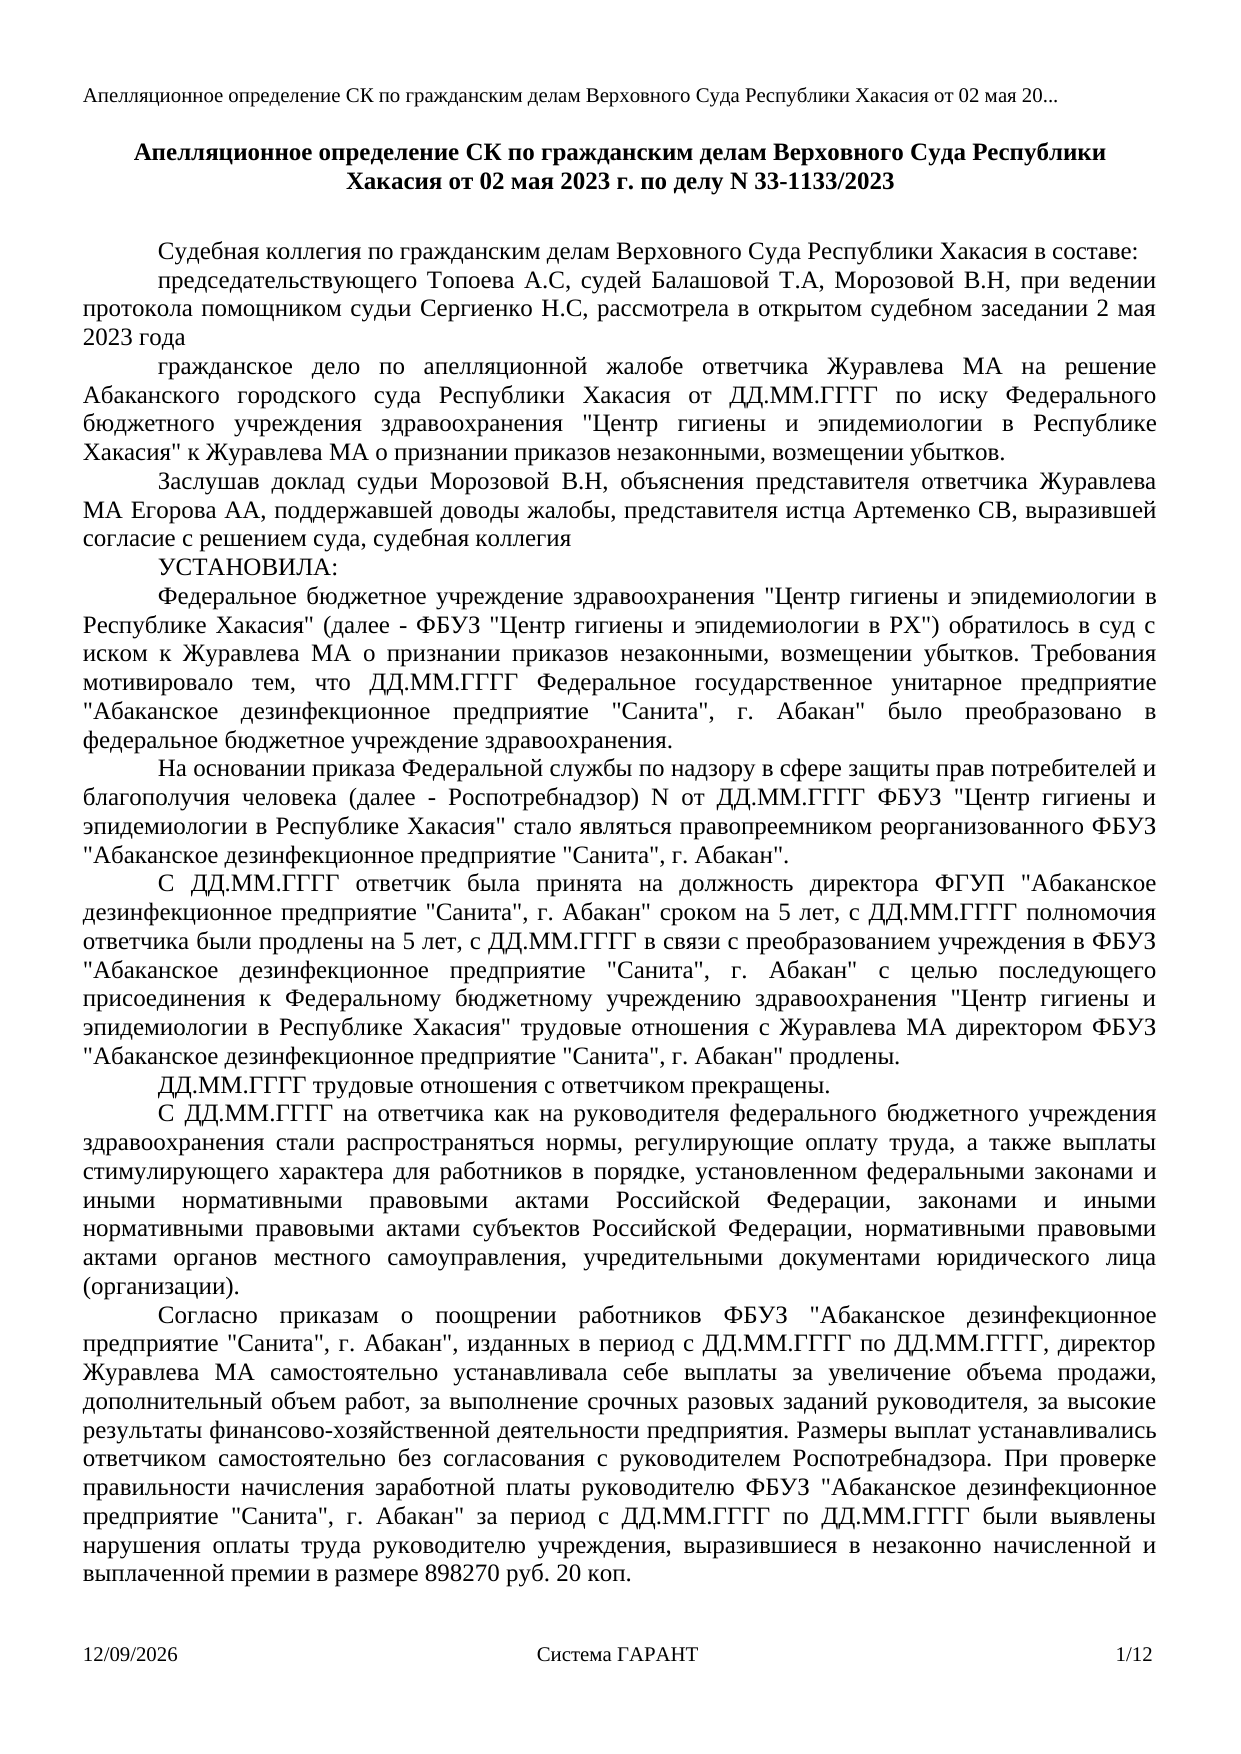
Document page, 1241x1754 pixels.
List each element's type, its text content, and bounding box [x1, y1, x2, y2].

text гражданское дело по апелляционной жалобе ответчика Журавлева МА на решение Абаканского городского суда Республики Хакасия от ДД.ММ.ГГГГ по иску Федерального бюджетного учреждения здравоохранения "Центр гигиены и эпидемиологии в Республике Хакасия" к Журавлева МА о признании приказов незаконными, возмещении убытков. [83, 351, 1157, 466]
text На основании приказа Федеральной службы по надзору в сфере защиты прав потребителей и благополучия человека (далее - Роспотребнадзор) N от ДД.ММ.ГГГГ ФБУЗ "Центр гигиены и эпидемиологии в Республике Хакасия" стало являться правопреемником реорганизованного ФБУЗ "Абаканское дезинфекционное предприятие "Санита", г. Абакан". [83, 753, 1157, 868]
text ДД.ММ.ГГГГ трудовые отношения с ответчиком прекращены. [83, 1070, 1157, 1098]
text Заслушав доклад судьи Морозовой В.Н, объяснения представителя ответчика Журавлева МА Егорова АА, поддержавшей доводы жалобы, представителя истца Артеменко СВ, выразившей согласие с решением суда, судебная коллегия [83, 466, 1157, 552]
subtitle Апелляционное определение СК по гражданским делам Верховного Суда Республики Хакасия от 02 мая 2023 г. по делу N 33-1133/2023 [83, 137, 1157, 195]
text Судебная коллегия по гражданским делам Верховного Суда Республики Хакасия в составе: [83, 236, 1157, 265]
text Согласно приказам о поощрении работников ФБУЗ "Абаканское дезинфекционное предприятие "Санита", г. Абакан", изданных в период с ДД.ММ.ГГГГ по ДД.ММ.ГГГГ, директор Журавлева МА самостоятельно устанавливала себе выплаты за увеличение объема продажи, дополнительный объем работ, за выполнение срочных разовых заданий руководителя, за высокие результаты финансово-хозяйственной деятельности предприятия. Размеры выплат устанавливались ответчиком самостоятельно без согласования с руководителем Роспотребнадзора. При проверке правильности начисления заработной платы руководителю ФБУЗ "Абаканское дезинфекционное предприятие "Санита", г. Абакан" за период с ДД.ММ.ГГГГ по ДД.ММ.ГГГГ были выявлены нарушения оплаты труда руководителю учреждения, выразившиеся в незаконно начисленной и выплаченной премии в размере 898270 руб. 20 коп. [83, 1300, 1157, 1587]
text УСТАНОВИЛА: [83, 552, 1157, 581]
text С ДД.ММ.ГГГГ ответчик была принята на должность директора ФГУП "Абаканское дезинфекционное предприятие "Санита", г. Абакан" сроком на 5 лет, с ДД.ММ.ГГГГ полномочия ответчика были продлены на 5 лет, с ДД.ММ.ГГГГ в связи с преобразованием учреждения в ФБУЗ "Абаканское дезинфекционное предприятие "Санита", г. Абакан" с целью последующего присоединения к Федеральному бюджетному учреждению здравоохранения "Центр гигиены и эпидемиологии в Республике Хакасия" трудовые отношения с Журавлева МА директором ФБУЗ "Абаканское дезинфекционное предприятие "Санита", г. Абакан" продлены. [83, 868, 1157, 1070]
text председательствующего Топоева А.С, судей Балашовой Т.А, Морозовой В.Н, при ведении протокола помощником судьи Сергиенко Н.С, рассмотрела в открытом судебном заседании 2 мая 2023 года [83, 265, 1157, 351]
text С ДД.ММ.ГГГГ на ответчика как на руководителя федерального бюджетного учреждения здравоохранения стали распространяться нормы, регулирующие оплату труда, а также выплаты стимулирующего характера для работников в порядке, установленном федеральными законами и иными нормативными правовыми актами Российской Федерации, законами и иными нормативными правовыми актами субъектов Российской Федерации, нормативными правовыми актами органов местного самоуправления, учредительными документами юридического лица (организации). [83, 1098, 1157, 1300]
text Федеральное бюджетное учреждение здравоохранения "Центр гигиены и эпидемиологии в Республике Хакасия" (далее - ФБУЗ "Центр гигиены и эпидемиологии в РХ") обратилось в суд с иском к Журавлева МА о признании приказов незаконными, возмещении убытков. Требования мотивировало тем, что ДД.ММ.ГГГГ Федеральное государственное унитарное предприятие "Абаканское дезинфекционное предприятие "Санита", г. Абакан" было преобразовано в федеральное бюджетное учреждение здравоохранения. [83, 581, 1157, 753]
